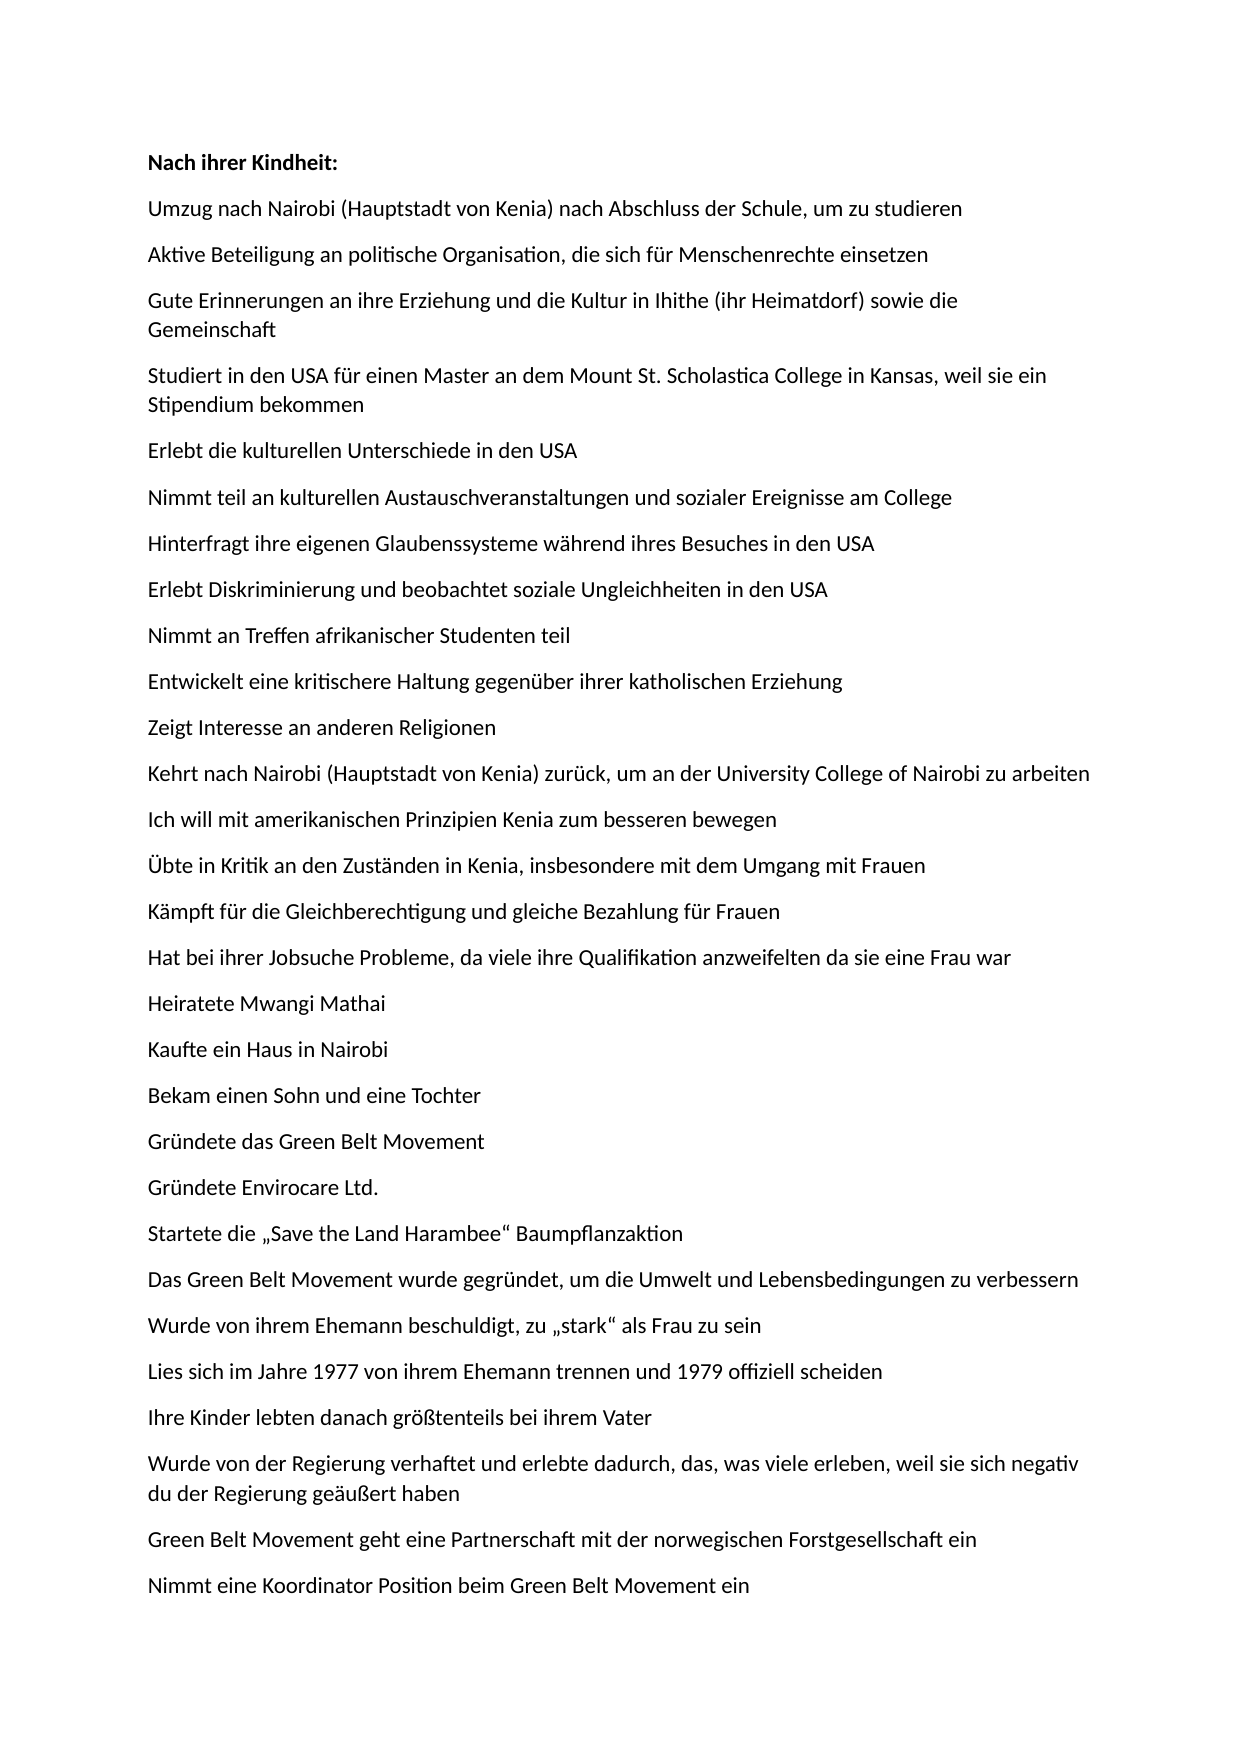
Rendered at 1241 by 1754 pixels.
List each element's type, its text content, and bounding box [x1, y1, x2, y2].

text Ihre Kinder lebten danach größtenteils bei ihrem Vater [148, 1403, 1093, 1431]
text Ich will mit amerikanischen Prinzipien Kenia zum besseren bewegen [148, 805, 1093, 833]
text Zeigt Interesse an anderen Religionen [148, 713, 1093, 741]
text Erlebt Diskriminierung und beobachtet soziale Ungleichheiten in den USA [148, 575, 1093, 603]
text Entwickelt eine kritischere Haltung gegenüber ihrer katholischen Erziehung [148, 667, 1093, 695]
text Lies sich im Jahre 1977 von ihrem Ehemann trennen und 1979 offiziell scheiden [148, 1357, 1093, 1385]
text Nimmt teil an kulturellen Austauschveranstaltungen und sozialer Ereignisse am College [148, 483, 1093, 511]
text Kämpft für die Gleichberechtigung und gleiche Bezahlung für Frauen [148, 897, 1093, 925]
text Aktive Beteiligung an politische Organisation, die sich für Menschenrechte einsetzen [148, 240, 1093, 268]
text Bekam einen Sohn und eine Tochter [148, 1081, 1093, 1109]
text Nach ihrer Kindheit: [148, 148, 1093, 176]
text Wurde von der Regierung verhaftet und erlebte dadurch, das, was viele erleben, weil sie sich negativ du der Regierung geäußert haben [148, 1449, 1093, 1507]
text Kaufte ein Haus in Nairobi [148, 1035, 1093, 1063]
text Hat bei ihrer Jobsuche Probleme, da viele ihre Qualifikation anzweifelten da sie eine Frau war [148, 943, 1093, 971]
text Studiert in den USA für einen Master an dem Mount St. Scholastica College in Kansas, weil sie ein Stipendium bekommen [148, 361, 1093, 418]
text Gründete das Green Belt Movement [148, 1127, 1093, 1155]
text Hinterfragt ihre eigenen Glaubenssysteme während ihres Besuches in den USA [148, 529, 1093, 557]
text Heiratete Mwangi Mathai [148, 989, 1093, 1017]
text Das Green Belt Movement wurde gegründet, um die Umwelt und Lebensbedingungen zu verbessern [148, 1265, 1093, 1293]
text Umzug nach Nairobi (Hauptstadt von Kenia) nach Abschluss der Schule, um zu studieren [148, 194, 1093, 222]
text Wurde von ihrem Ehemann beschuldigt, zu „stark“ als Frau zu sein [148, 1311, 1093, 1339]
text Erlebt die kulturellen Unterschiede in den USA [148, 437, 1093, 464]
text Green Belt Movement geht eine Partnerschaft mit der norwegischen Forstgesellschaft ein [148, 1525, 1093, 1553]
text Übte in Kritik an den Zuständen in Kenia, insbesondere mit dem Umgang mit Frauen [148, 851, 1093, 879]
text Nimmt an Treffen afrikanischer Studenten teil [148, 621, 1093, 649]
text Gründete Envirocare Ltd. [148, 1173, 1093, 1201]
text Nimmt eine Koordinator Position beim Green Belt Movement ein [148, 1571, 1093, 1599]
text Startete die „Save the Land Harambee“ Baumpflanzaktion [148, 1219, 1093, 1247]
text Gute Erinnerungen an ihre Erziehung und die Kultur in Ihithe (ihr Heimatdorf) sowie die Gemeinschaft [148, 286, 1093, 343]
text Kehrt nach Nairobi (Hauptstadt von Kenia) zurück, um an der University College of Nairobi zu arbeiten [148, 759, 1093, 787]
